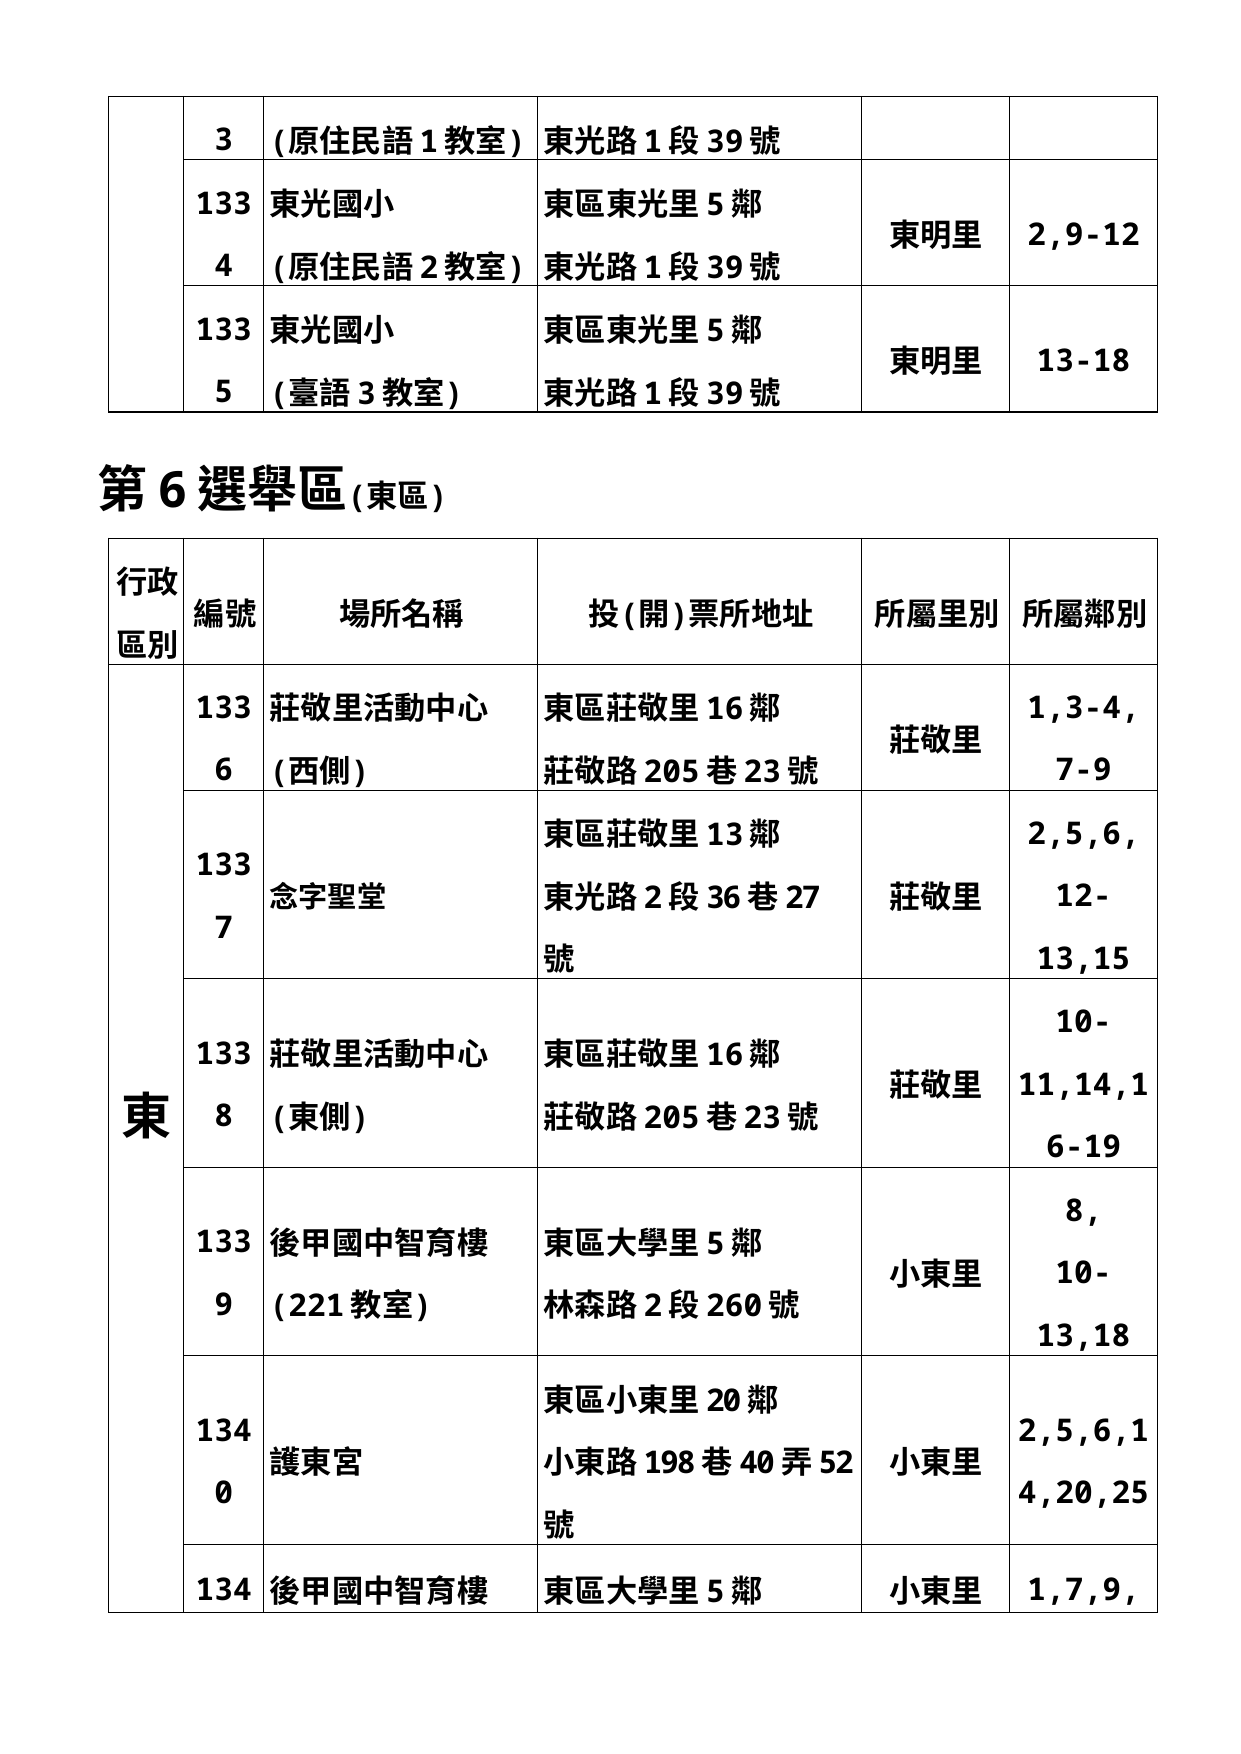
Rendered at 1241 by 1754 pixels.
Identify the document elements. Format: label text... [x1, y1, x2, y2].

table_cell 東區小東里20鄰 小東路198巷40弄52號 [538, 1356, 861, 1544]
table_cell 後甲國中智育樓 (221教室) [264, 1168, 537, 1355]
table_header 投(開)票所地址 [538, 539, 861, 663]
table_cell 後甲國中智育樓 [264, 1545, 537, 1612]
text 第6選舉區(東區) [97, 412, 1161, 537]
table_cell 1339 [184, 1168, 263, 1355]
table_header 場所名稱 [264, 539, 537, 663]
table_cell 134 [184, 1545, 263, 1612]
table_cell 東區東光里5鄰 東光路1段39號 [538, 286, 861, 411]
table_cell [1010, 97, 1157, 159]
table_cell 東區莊敬里16鄰 莊敬路205巷23號 [538, 979, 861, 1167]
table_cell [109, 97, 183, 411]
table_cell 1340 [184, 1356, 263, 1544]
table_cell 東光路1段39號 [538, 97, 861, 159]
table_cell 莊敬里活動中心(西側) [264, 665, 537, 789]
table_cell 莊敬里 [862, 791, 1009, 978]
table_cell 1,3-4, 7-9 [1010, 665, 1157, 789]
table_header 編號 [184, 539, 263, 663]
table_cell 小東里 [862, 1545, 1009, 1612]
table_cell 2,5,6,14,20,25 [1010, 1356, 1157, 1544]
table_cell 1338 [184, 979, 263, 1167]
table_cell [862, 97, 1009, 159]
table_cell 13-18 [1010, 286, 1157, 411]
table_cell 東區莊敬里13鄰 東光路2段36巷27號 [538, 791, 861, 978]
table_cell 東區莊敬里16鄰 莊敬路205巷23號 [538, 665, 861, 789]
table_cell 東光國小 (臺語3教室) [264, 286, 537, 411]
table_header 行政 區別 [109, 539, 183, 663]
table_cell 1335 [184, 286, 263, 411]
table_cell 莊敬里活動中心 (東側) [264, 979, 537, 1167]
table_cell 10-11,14,16-19 [1010, 979, 1157, 1167]
table_cell 東 [109, 665, 183, 1612]
table_header 所屬鄰別 [1010, 539, 1157, 663]
table_cell 3 [184, 97, 263, 159]
table_cell 1337 [184, 791, 263, 978]
table_cell 莊敬里 [862, 979, 1009, 1167]
table_header 所屬里別 [862, 539, 1009, 663]
table_cell 8, 10-13,18 [1010, 1168, 1157, 1355]
table_cell 1334 [184, 160, 263, 285]
table_cell 東明里 [862, 286, 1009, 411]
table_cell 1,7,9, [1010, 1545, 1157, 1612]
table_cell 護東宮 [264, 1356, 537, 1544]
table_cell (原住民語1教室) [264, 97, 537, 159]
table_cell 2,9-12 [1010, 160, 1157, 285]
table_cell 東光國小 (原住民語2教室) [264, 160, 537, 285]
table_cell 東明里 [862, 160, 1009, 285]
table_cell 1336 [184, 665, 263, 789]
table_cell 莊敬里 [862, 665, 1009, 789]
table_cell 念字聖堂 [264, 791, 537, 978]
table_cell 小東里 [862, 1356, 1009, 1544]
table_cell 2,5,6, 12-13,15 [1010, 791, 1157, 978]
table_cell 東區東光里5鄰 東光路1段39號 [538, 160, 861, 285]
table_cell 東區大學里5鄰 [538, 1545, 861, 1612]
table_cell 東區大學里5鄰 林森路2段260號 [538, 1168, 861, 1355]
table_cell 小東里 [862, 1168, 1009, 1355]
